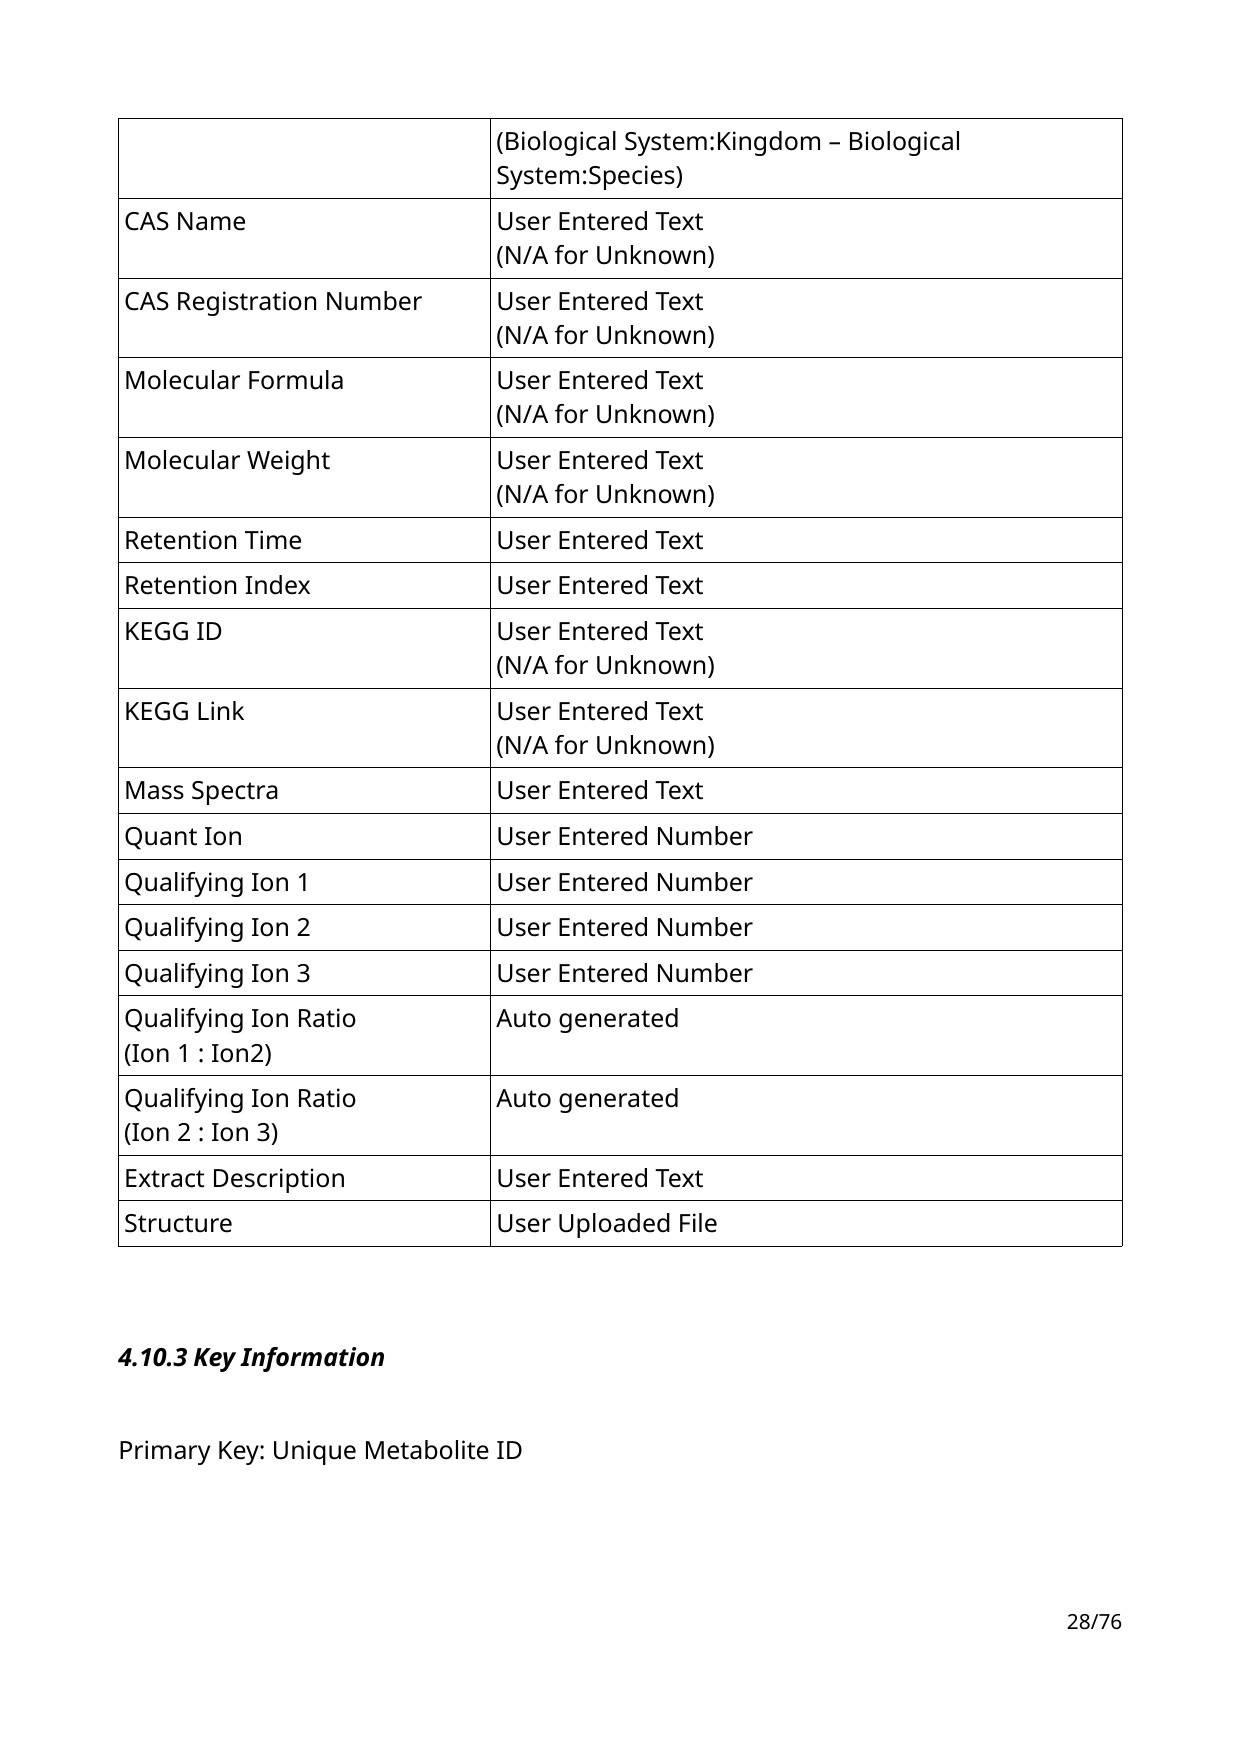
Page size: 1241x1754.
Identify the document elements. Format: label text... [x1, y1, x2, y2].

table_cell Qualifying Ion Ratio (Ion 1 : Ion2) [119, 996, 490, 1075]
table_cell KEGG ID [119, 609, 490, 687]
table_cell CAS Registration Number [119, 279, 490, 357]
table_cell User Entered Text (N/A for Unknown) [491, 438, 1122, 517]
table_cell User Entered Number [491, 860, 1122, 904]
table_cell User Entered Text [491, 518, 1122, 562]
table_cell Retention Time [119, 518, 490, 562]
table_cell User Entered Text [491, 768, 1122, 813]
table_cell User Entered Text [491, 1156, 1122, 1200]
table_cell User Entered Number [491, 814, 1122, 858]
table_cell Extract Description [119, 1156, 490, 1200]
table_cell User Entered Number [491, 905, 1122, 950]
table_cell Retention Index [119, 563, 490, 608]
table_cell User Entered Text (N/A for Unknown) [491, 609, 1122, 687]
table_cell Qualifying Ion 1 [119, 860, 490, 904]
table_cell Qualifying Ion Ratio (Ion 2 : Ion 3) [119, 1076, 490, 1155]
table_cell User Uploaded File [491, 1201, 1122, 1246]
table_cell User Entered Text (N/A for Unknown) [491, 199, 1122, 277]
table_cell User Entered Text [491, 563, 1122, 608]
table_cell Molecular Formula [119, 358, 490, 437]
table_cell Auto generated [491, 1076, 1122, 1155]
table_cell Mass Spectra [119, 768, 490, 813]
table_cell Qualifying Ion 3 [119, 951, 490, 995]
subtitle Key Information [118, 1339, 1122, 1373]
table_cell User Entered Text (N/A for Unknown) [491, 279, 1122, 357]
table_cell (Biological System:Kingdom – Biological System:Species) [491, 119, 1122, 198]
table_cell Molecular Weight [119, 438, 490, 517]
table_cell Structure [119, 1201, 490, 1246]
table_cell Auto generated [491, 996, 1122, 1075]
table_cell Quant Ion [119, 814, 490, 858]
table_cell Qualifying Ion 2 [119, 905, 490, 950]
table_cell KEGG Link [119, 689, 490, 767]
table_cell User Entered Text (N/A for Unknown) [491, 358, 1122, 437]
table_cell User Entered Text (N/A for Unknown) [491, 689, 1122, 767]
text Primary Key: Unique Metabolite ID [118, 1432, 1122, 1466]
table_cell CAS Name [119, 199, 490, 277]
table_cell User Entered Number [491, 951, 1122, 995]
table_cell [119, 119, 490, 198]
